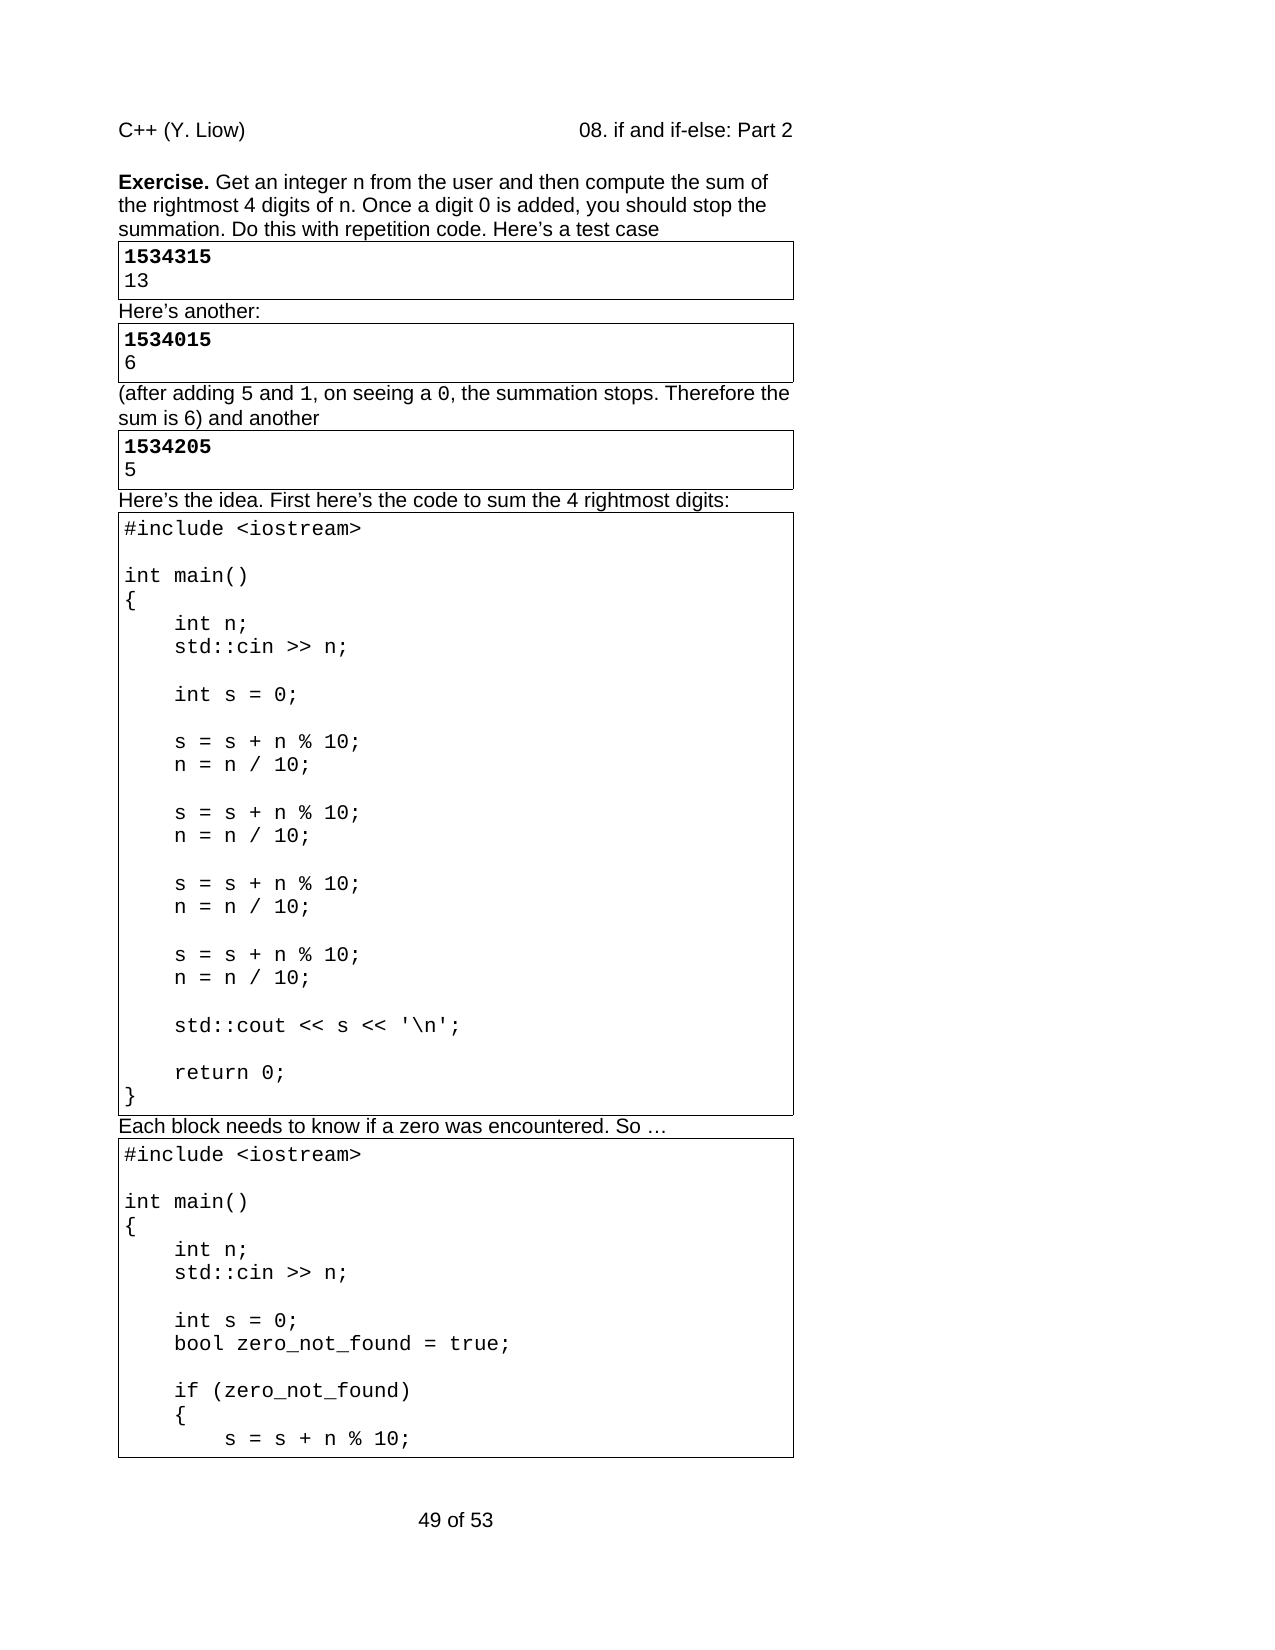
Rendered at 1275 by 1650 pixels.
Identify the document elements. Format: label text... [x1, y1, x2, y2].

table_header 1534315 13 [119, 242, 793, 299]
table_header 1534015 6 [119, 324, 793, 382]
text Here’s another: [118, 300, 793, 323]
text Exercise. Get an integer n from the user and then compute the sum of the rightmost 4 digits of n. Once a digit 0 is added, you should stop the summation. Do this with repetition code. Here’s a test case [118, 171, 793, 241]
table_header #include <iostream> int main() { int n; std::cin >> n; int s = 0; s = s + n % 10; n = n / 10; s = s + n % 10; n = n / 10; s = s + n % 10; n = n / 10; s = s + n % 10; n = n / 10; std::cout << s << '\n'; return 0; } [119, 513, 793, 1115]
text (after adding 5 and 1, on seeing a 0, the summation stops. Therefore the sum is 6) and another [118, 383, 793, 430]
text Each block needs to know if a zero was encountered. So … [118, 1116, 793, 1138]
table_header 1534205 5 [119, 431, 793, 489]
text Here’s the idea. First here’s the code to sum the 4 rightmost digits: [118, 490, 793, 512]
table_header #include <iostream> int main() { int n; std::cin >> n; int s = 0; bool zero_not_found = true; if (zero_not_found) { s = s + n % 10; [119, 1139, 793, 1457]
